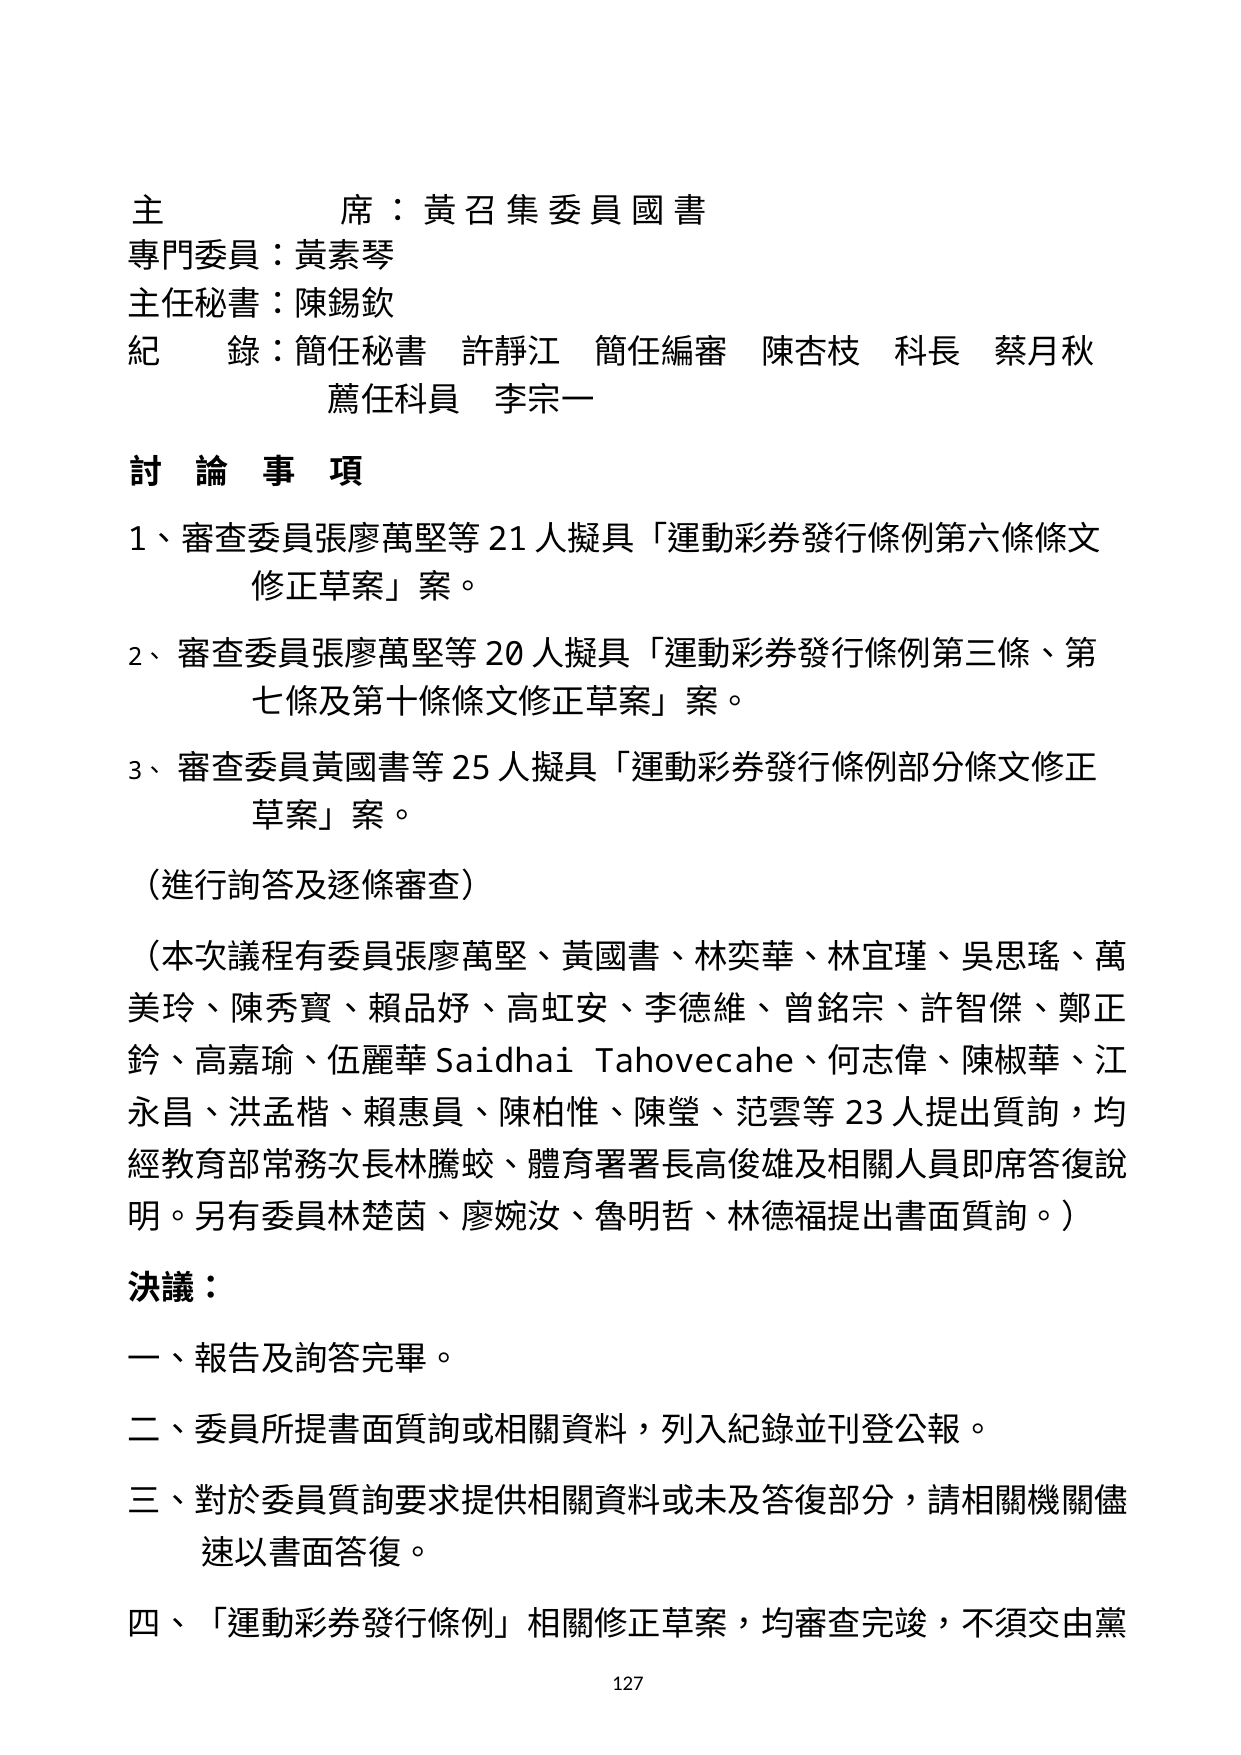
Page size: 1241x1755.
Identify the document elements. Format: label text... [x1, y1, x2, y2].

text 專門委員：黃素琴 [127, 229, 1125, 277]
text 薦任科員 李宗一 [127, 373, 1125, 421]
text 四、「運動彩券發行條例」相關修正草案，均審查完竣，不須交由黨 [127, 1593, 1127, 1646]
text 二、委員所提書面質詢或相關資料，列入紀錄並刊登公報。 [127, 1400, 1127, 1452]
text 討 論 事 項 [129, 446, 1127, 493]
text 紀 錄：簡任秘書 許靜江 簡任編審 陳杏枝 科長 蔡月秋 [127, 325, 1125, 373]
list 審查委員黃國書等25人擬具「運動彩券發行條例部分條文修正草案」案。 [127, 741, 1127, 837]
text （進行詢答及逐條審查） [127, 856, 1127, 908]
text 主任秘書：陳錫欽 [127, 277, 1125, 325]
list 審查委員張廖萬堅等20人擬具「運動彩券發行條例第三條、第七條及第十條條文修正草案」案。 [127, 627, 1127, 723]
text 三、對於委員質詢要求提供相關資料或未及答復部分，請相關機關儘速以書面答復。 [127, 1471, 1127, 1575]
text 一、報告及詢答完畢。 [127, 1329, 1127, 1381]
text （本次議程有委員張廖萬堅、黃國書、林奕華、林宜瑾、吳思瑤、萬美玲、陳秀寳、賴品妤、高虹安、李德維、曾銘宗、許智傑、鄭正鈐、高嘉瑜、伍麗華Saidhai Tahovecahe、何志偉、陳椒華、江永昌、洪孟楷、賴惠員、陳柏惟、陳瑩、范雲等23人提出質詢，均經教育部常務次長林騰蛟、體育署署長高俊雄及相關人員即席答復說明。另有委員林楚茵、廖婉汝、魯明哲、林德福提出書面質詢。） [127, 927, 1127, 1239]
text 決議： [127, 1258, 1127, 1310]
list 審查委員張廖萬堅等21人擬具「運動彩券發行條例第六條條文修正草案」案。 [127, 512, 1127, 608]
text 主 席：黃召集委員國書 [127, 166, 1124, 229]
